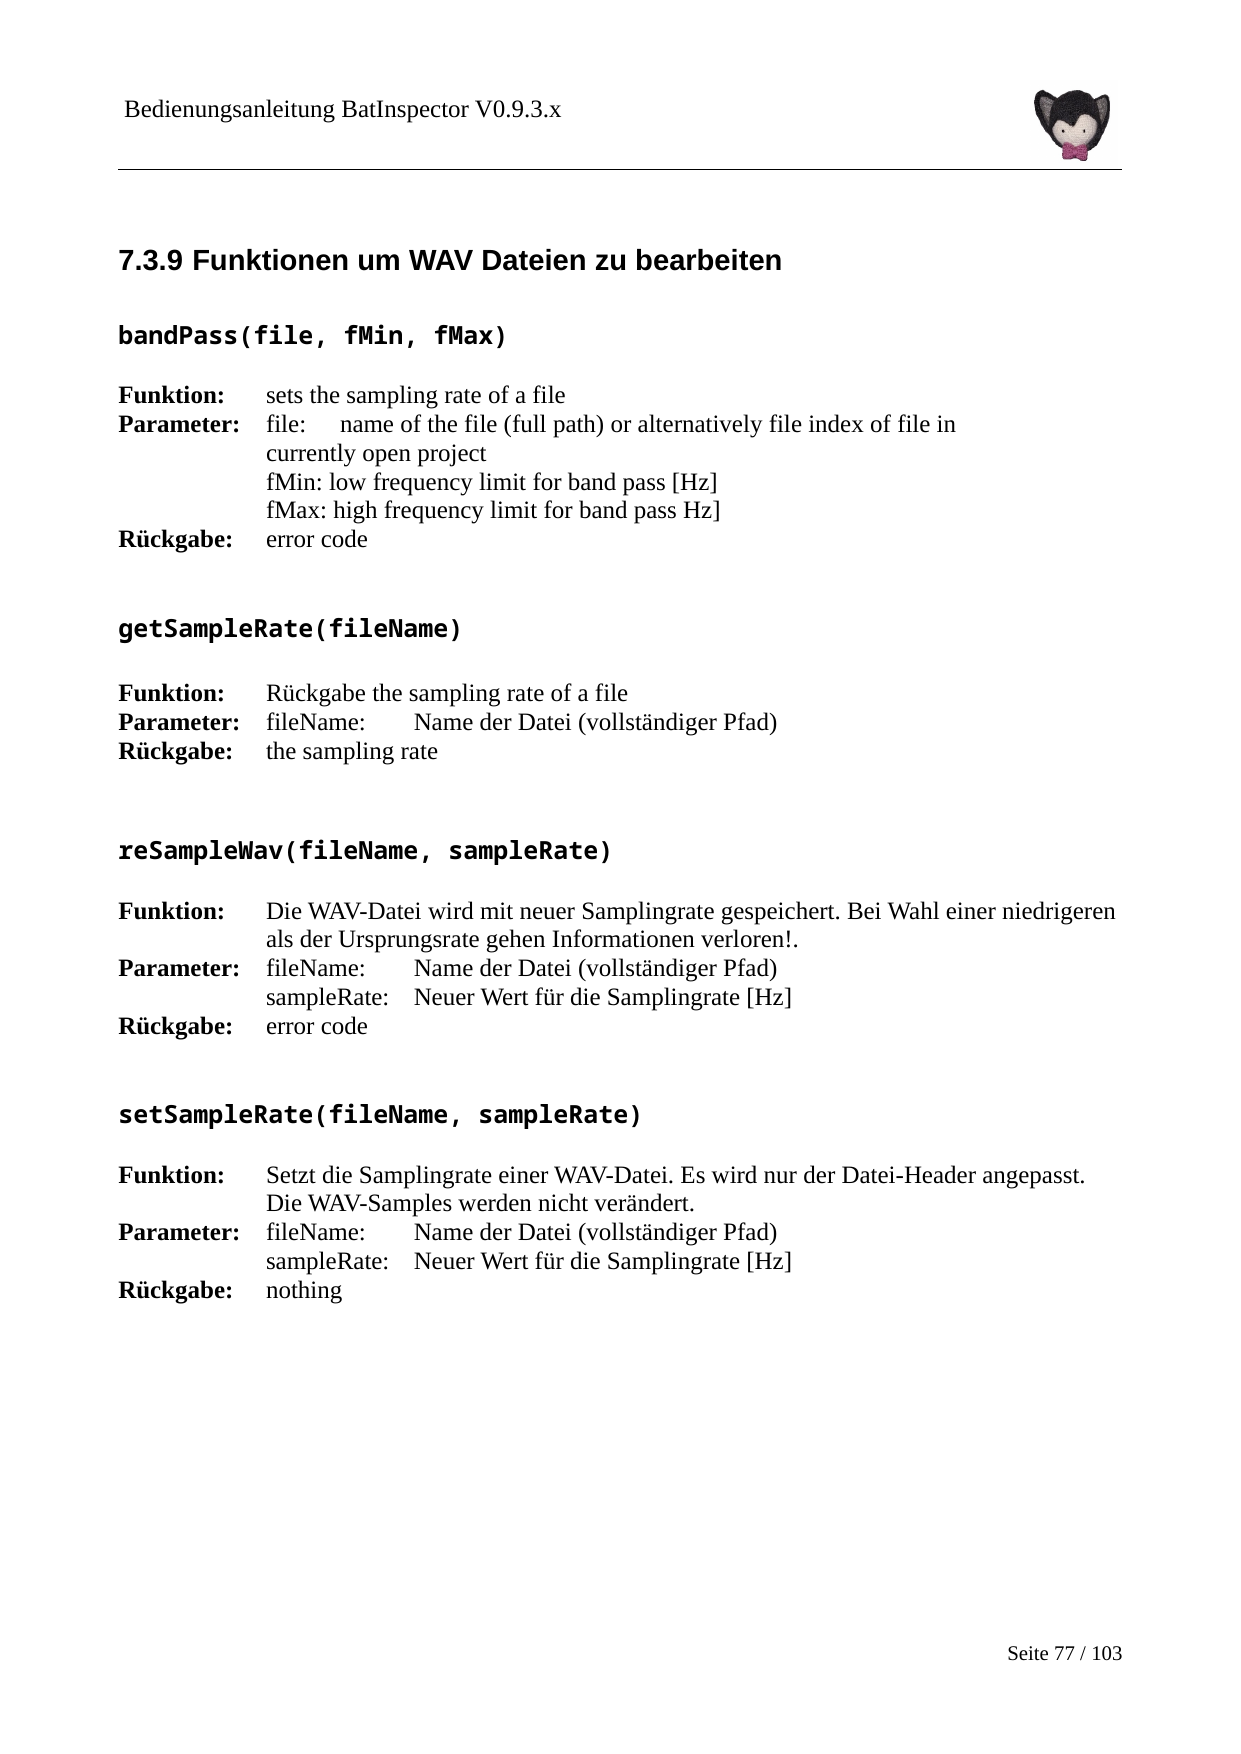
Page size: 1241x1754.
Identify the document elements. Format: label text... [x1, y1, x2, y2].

picture [1030, 80, 1119, 169]
text Parameter: file: name of the file (full path) or alternatively file index of file in currently open project fMin: low frequency limit for band pass [Hz] fMax: high frequency limit for band pass Hz] [118, 409, 1122, 524]
text reSampleWav(fileName, sampleRate) [118, 833, 1122, 867]
text Parameter: fileName: Name der Datei (vollständiger Pfad) sampleRate: Neuer Wert für die Samplingrate [Hz] [118, 953, 1122, 1011]
text Parameter: fileName: Name der Datei (vollständiger Pfad) Rückgabe: the sampling rate [118, 707, 1122, 765]
text Rückgabe: error code [118, 524, 1122, 553]
text Funktion: Die WAV-Datei wird mit neuer Samplingrate gespeichert. Bei Wahl einer niedrigeren als der Ursprungsrate gehen Informationen verloren!. [118, 896, 1122, 953]
text Funktion: Rückgabe the sampling rate of a file [118, 678, 1122, 707]
text Rückgabe: nothing [118, 1275, 1122, 1303]
text setSampleRate(fileName, sampleRate) [118, 1097, 1122, 1131]
text bandPass(file, fMin, fMax) [118, 318, 1122, 352]
text getSampleRate(fileName) [118, 610, 1122, 644]
text Rückgabe: error code [118, 1011, 1122, 1039]
text Parameter: fileName: Name der Datei (vollständiger Pfad) sampleRate: Neuer Wert für die Samplingrate [Hz] [118, 1217, 1122, 1275]
text Funktion: Setzt die Samplingrate einer WAV-Datei. Es wird nur der Datei-Header angepasst. Die WAV-Samples werden nicht verändert. [118, 1160, 1122, 1217]
subtitle Funktionen um WAV Dateien zu bearbeiten [118, 243, 1122, 276]
text Funktion: sets the sampling rate of a file [118, 380, 1122, 409]
